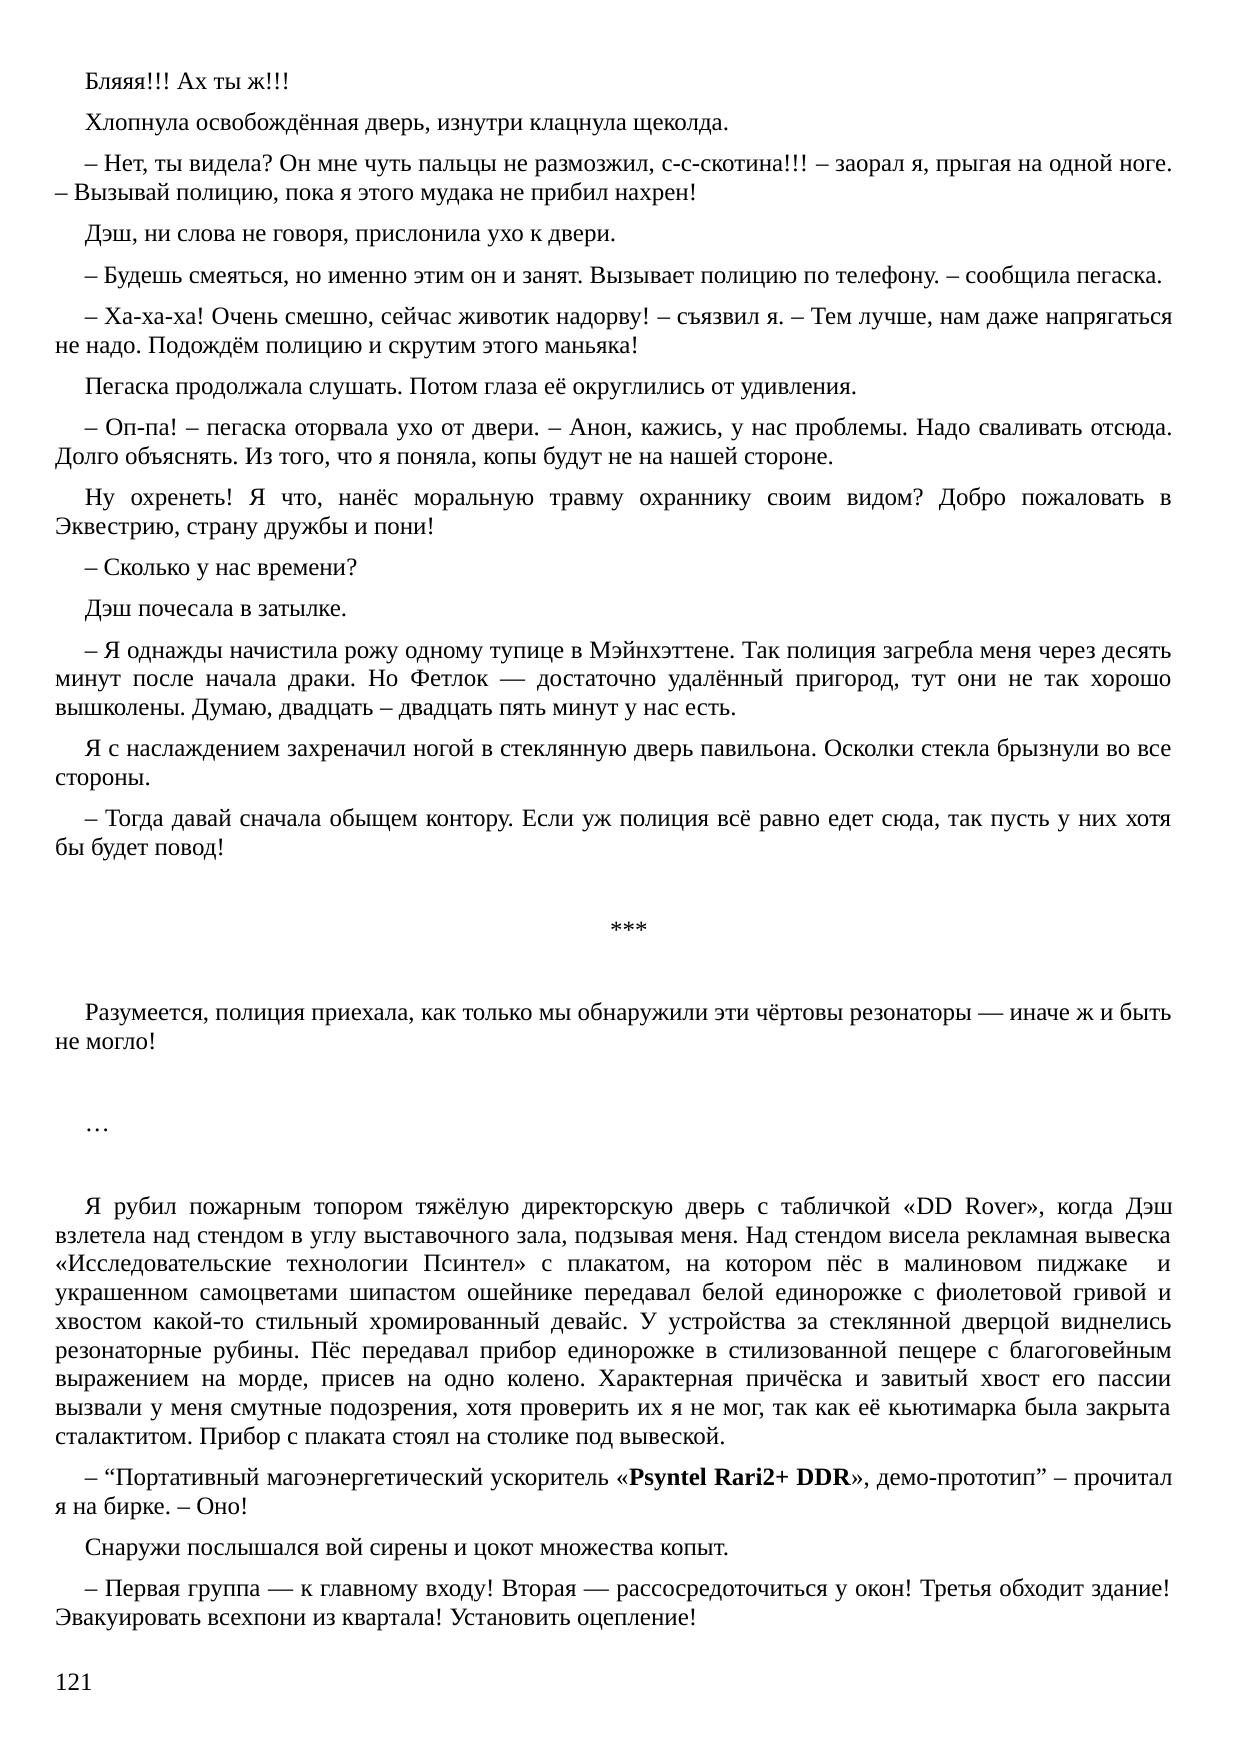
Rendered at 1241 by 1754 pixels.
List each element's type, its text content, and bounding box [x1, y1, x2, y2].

text – Сколько у нас времени? [55, 552, 1173, 581]
text Пегаска продолжала слушать. Потом глаза её округлились от удивления. [55, 371, 1173, 400]
text Снаружи послышался вой сирены и цокот множества копыт. [55, 1532, 1173, 1561]
text – “Портативный магоэнергетический ускоритель «Psyntel Rari2+ DDR», демо-прототип” – прочитал я на бирке. – Оно! [55, 1462, 1173, 1520]
text Бляяя!!! Ах ты ж!!! [55, 66, 1173, 95]
text – Нет, ты видела? Он мне чуть пальцы не размозжил, с-с-скотина!!! – заорал я, прыгая на одной ноге. – Вызывай полицию, пока я этого мудака не прибил нахрен! [55, 148, 1173, 206]
text – Я однажды начистила рожу одному тупице в Мэйнхэттене. Так полиция загребла меня через десять минут после начала драки. Но Фетлок — достаточно удалённый пригород, тут они не так хорошо вышколены. Думаю, двадцать – двадцать пять минут у нас есть. [55, 635, 1173, 721]
text Я рубил пожарным топором тяжёлую директорскую дверь с табличкой «DD Rover», когда Дэш взлетела над стендом в углу выставочного зала, подзывая меня. Над стендом висела рекламная вывеска «Исследовательские технологии Псинтел» с плакатом, на котором пёс в малиновом пиджаке и украшенном самоцветами шипастом ошейнике передавал белой единорожке с фиолетовой гривой и хвостом какой-то стильный хромированный девайс. У устройства за стеклянной дверцой виднелись резонаторные рубины. Пёс передавал прибор единорожке в стилизованной пещере с благоговейным выражением на морде, присев на одно колено. Характерная причёска и завитый хвост его пассии вызвали у меня смутные подозрения, хотя проверить их я не мог, так как её кьютимарка была закрыта сталактитом. Прибор с плаката стоял на столике под вывеской. [55, 1191, 1173, 1450]
text – Оп-па! – пегаска оторвала ухо от двери. – Анон, кажись, у нас проблемы. Надо сваливать отсюда. Долго объяснять. Из того, что я поняла, копы будут не на нашей стороне. [55, 412, 1173, 470]
text Дэш почесала в затылке. [55, 593, 1173, 622]
text Хлопнула освобождённая дверь, изнутри клацнула щеколда. [55, 107, 1173, 136]
text – Будешь смеяться, но именно этим он и занят. Вызывает полицию по телефону. – сообщила пегаска. [55, 260, 1173, 288]
text … [55, 1108, 1173, 1137]
text – Ха-ха-ха! Очень смешно, сейчас животик надорву! – съязвил я. – Тем лучше, нам даже напрягаться не надо. Подождём полицию и скрутим этого маньяка! [55, 301, 1173, 358]
text – Первая группа — к главному входу! Вторая — рассосредоточиться у окон! Третья обходит здание! Эвакуировать всехпони из квартала! Установить оцепление! [55, 1573, 1173, 1631]
text *** [55, 915, 1173, 943]
text Я с наслаждением захреначил ногой в стеклянную дверь павильона. Осколки стекла брызнули во все стороны. [55, 733, 1173, 791]
text Разумеется, полиция приехала, как только мы обнаружили эти чёртовы резонаторы — иначе ж и быть не могло! [55, 997, 1173, 1055]
text Ну охренеть! Я что, нанёс моральную травму охраннику своим видом? Добро пожаловать в Эквестрию, страну дружбы и пони! [55, 482, 1173, 540]
text Дэш, ни слова не говоря, прислонила ухо к двери. [55, 218, 1173, 247]
text – Тогда давай сначала обыщем контору. Если уж полиция всё равно едет сюда, так пусть у них хотя бы будет повод! [55, 803, 1173, 861]
